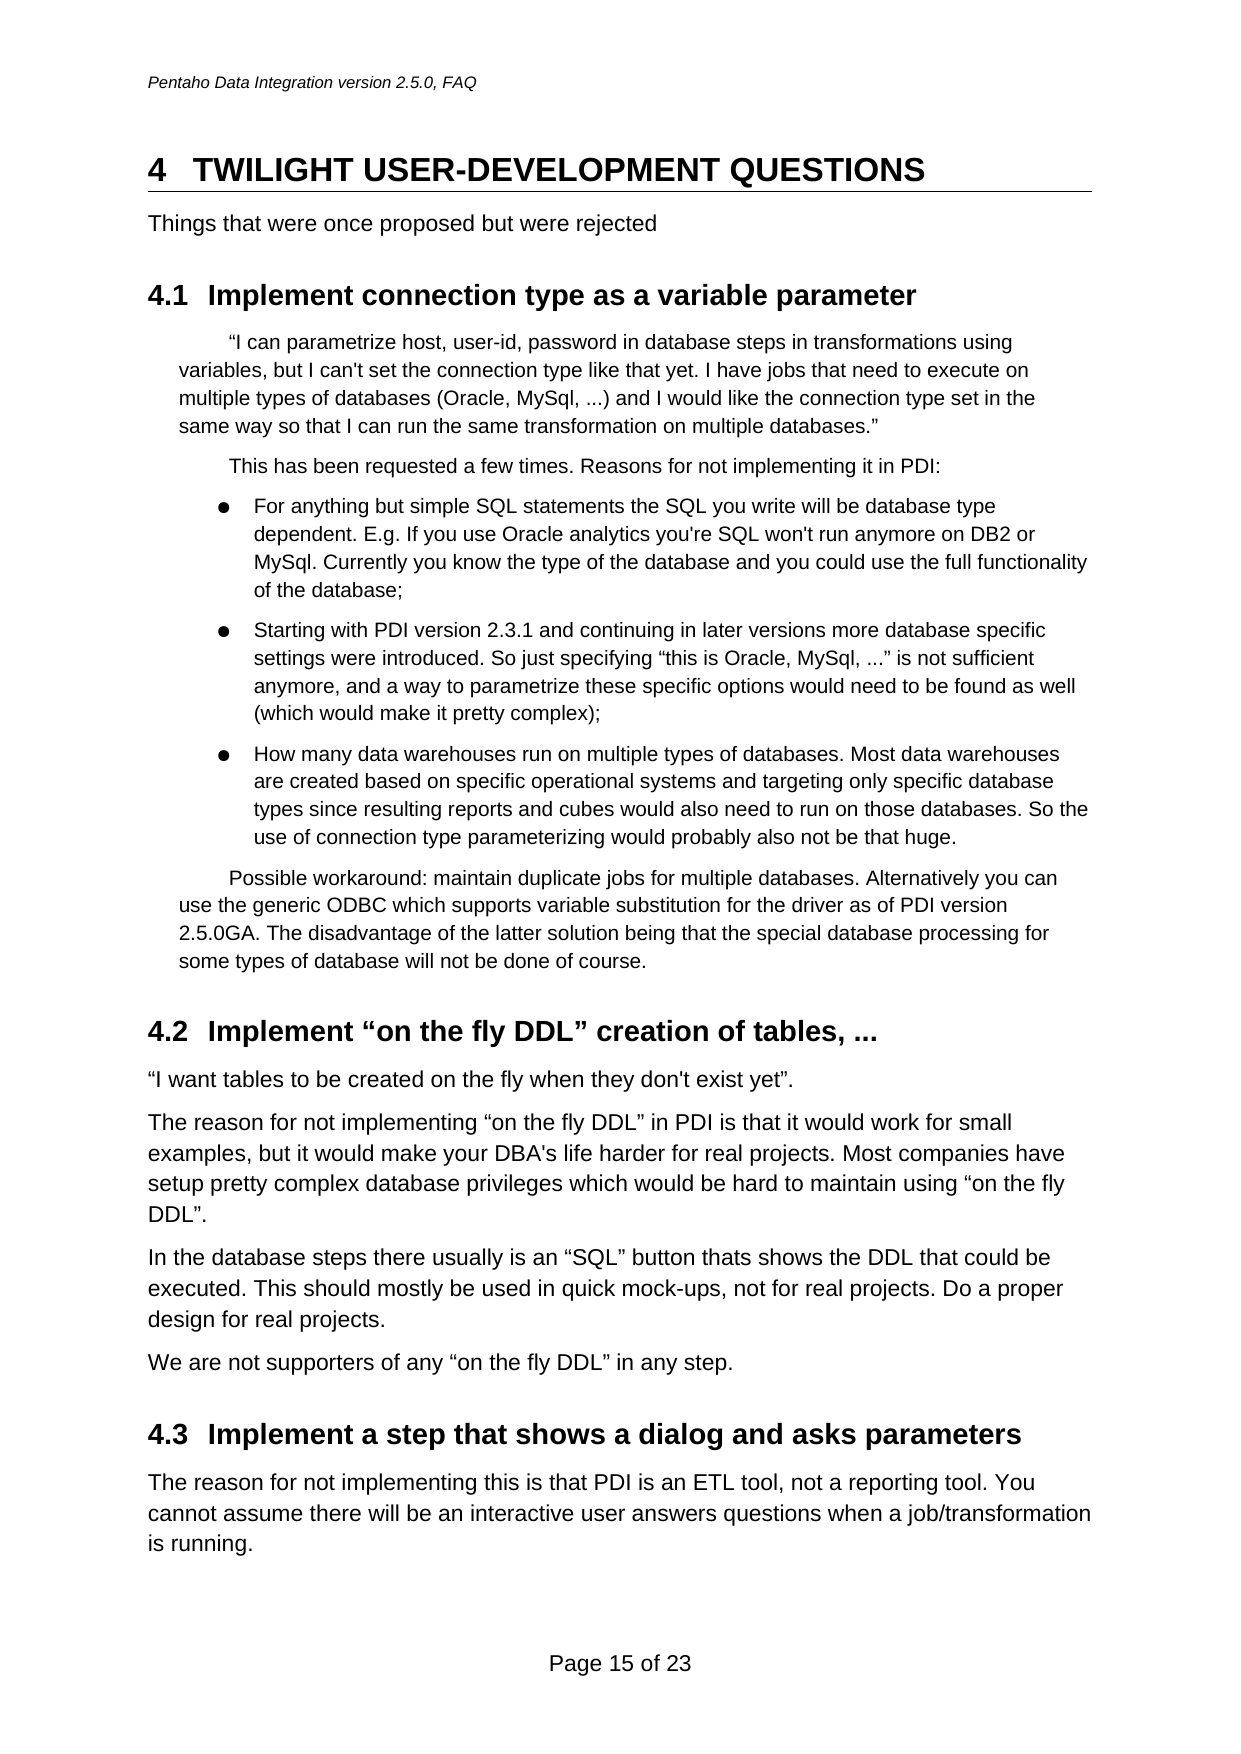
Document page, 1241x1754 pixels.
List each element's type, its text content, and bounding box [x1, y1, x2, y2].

text The reason for not implementing “on the fly DDL” in PDI is that it would work for small examples, but it would make your DBA's life harder for real projects. Most companies have setup pretty complex database privileges which would be hard to maintain using “on the fly DDL”. [148, 1109, 1092, 1227]
list How many data warehouses run on multiple types of databases. Most data warehouses are created based on specific operational systems and targeting only specific database types since resulting reports and cubes would also need to run on those databases. So the use of connection type parameterizing would probably also not be that huge. [216, 742, 1092, 849]
list For anything but simple SQL statements the SQL you write will be database type dependent. E.g. If you use Oracle analytics you're SQL won't run anymore on DB2 or MySql. Currently you know the type of the database and you could use the full functionality of the database; [216, 495, 1092, 601]
text The reason for not implementing this is that PDI is an ETL tool, not a reporting tool. You cannot assume there will be an interactive user answers questions when a job/transformation is running. [148, 1469, 1092, 1557]
text We are not supporters of any “on the fly DDL” in any step. [148, 1350, 1092, 1375]
subtitle Twilight user-development questions [148, 152, 1092, 191]
text Things that were once proposed but were rejected [148, 211, 1092, 237]
text This has been requested a few times. Reasons for not implementing it in PDI: [178, 454, 1092, 478]
text Possible workaround: maintain duplicate jobs for multiple databases. Alternatively you can use the generic ODBC which supports variable substitution for the driver as of PDI version 2.5.0GA. The disadvantage of the latter solution being that the special database processing for some types of database will not be done of course. [178, 866, 1092, 973]
subtitle Implement “on the fly DDL” creation of tables, ... [148, 1015, 1092, 1047]
list Starting with PDI version 2.3.1 and continuing in later versions more database specific settings were introduced. So just specifying “this is Oracle, MySql, ...” is not sufficient anymore, and a way to parametrize these specific options would need to be found as well (which would make it pretty complex); [216, 618, 1092, 725]
text In the database steps there usually is an “SQL” button thats shows the DDL that could be executed. This should mostly be used in quick mock-ups, not for real projects. Do a proper design for real projects. [148, 1245, 1092, 1332]
text “I want tables to be created on the fly when they don't exist yet”. [148, 1066, 1092, 1092]
text “I can parametrize host, user-id, password in database steps in transformations using variables, but I can't set the connection type like that yet. I have jobs that need to execute on multiple types of databases (Oracle, MySql, ...) and I would like the connection type set in the same way so that I can run the same transformation on multiple databases.” [178, 331, 1092, 437]
subtitle Implement a step that shows a dialog and asks parameters [148, 1418, 1092, 1451]
subtitle Implement connection type as a variable parameter [148, 279, 1092, 312]
